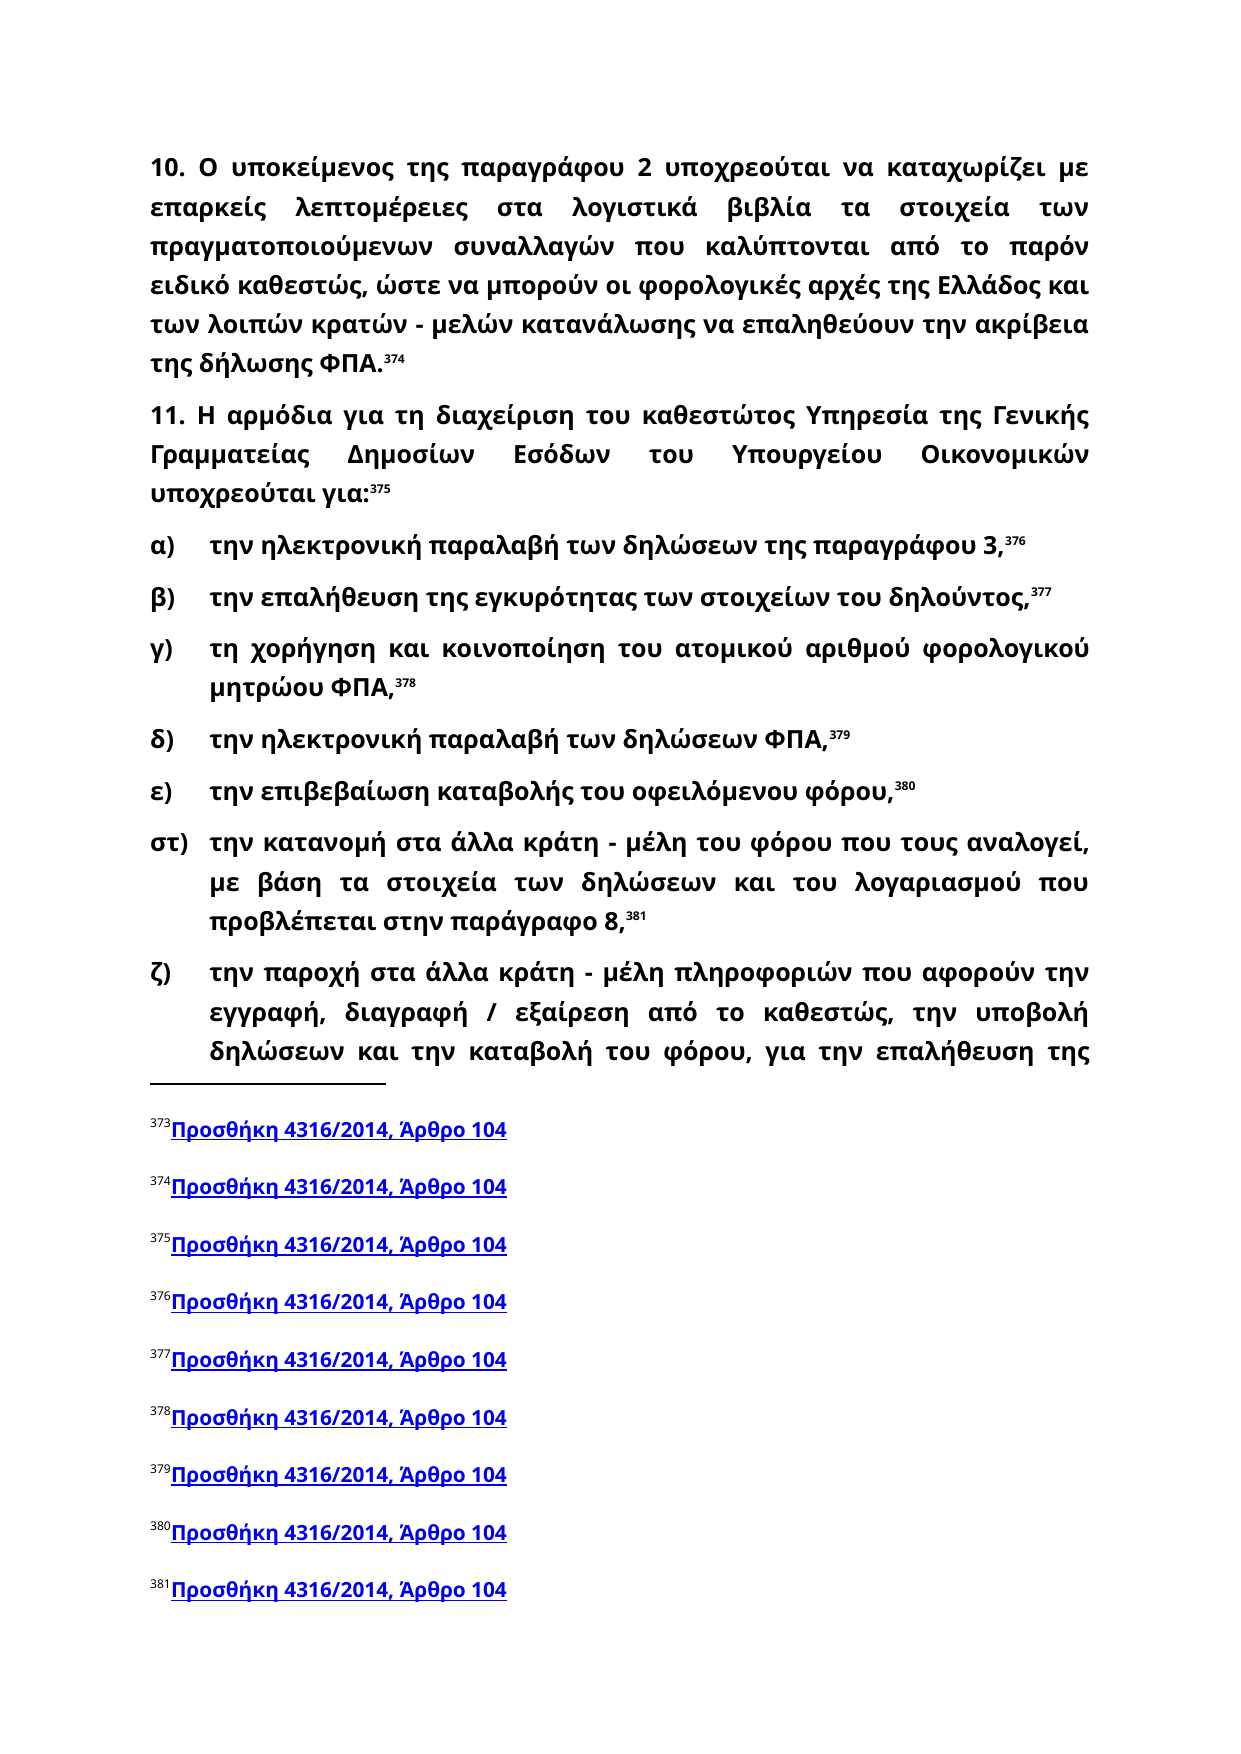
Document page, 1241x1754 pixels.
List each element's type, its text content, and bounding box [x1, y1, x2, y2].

text Προσθήκη 4316/2014, Άρθρο 104 [150, 1115, 1090, 1143]
text 11. Η αρμόδια για τη διαχείριση του καθεστώτος Υπηρεσία της Γενικής Γραμματείας Δημοσίων Εσόδων του Υπουργείου Οικονομικών υποχρεούται για: [150, 397, 1090, 510]
text Προσθήκη 4316/2014, Άρθρο 104 [150, 1345, 1090, 1373]
list γ) τη χορήγηση και κοινοποίηση του ατομικού αριθμού φορολογικού μητρώου ΦΠΑ, [150, 631, 1090, 704]
list δ) την ηλεκτρονική παραλαβή των δηλώσεων ΦΠΑ, [150, 722, 1090, 756]
text Προσθήκη 4316/2014, Άρθρο 104 [150, 1403, 1090, 1431]
text Προσθήκη 4316/2014, Άρθρο 104 [150, 1287, 1090, 1316]
list ζ) την παροχή στα άλλα κράτη - μέλη πληροφοριών που αφορούν την εγγραφή, διαγραφή / εξαίρεση από το καθεστώς, την υποβολή δηλώσεων και την καταβολή του φόρου, για την επαλήθευση της [150, 955, 1090, 1067]
list β) την επαλήθευση της εγκυρότητας των στοιχείων του δηλούντος, [150, 579, 1090, 613]
text Προσθήκη 4316/2014, Άρθρο 104 [150, 1576, 1090, 1604]
text Προσθήκη 4316/2014, Άρθρο 104 [150, 1518, 1090, 1546]
list ε) την επιβεβαίωση καταβολής του οφειλόμενου φόρου, [150, 773, 1090, 807]
list στ) την κατανομή στα άλλα κράτη - μέλη του φόρου που τους αναλογεί, με βάση τα στοιχεία των δηλώσεων και του λογαριασμού που προβλέπεται στην παράγραφο 8, [150, 825, 1090, 937]
list α) την ηλεκτρονική παραλαβή των δηλώσεων της παραγράφου 3, [150, 527, 1090, 562]
text Προσθήκη 4316/2014, Άρθρο 104 [150, 1172, 1090, 1201]
text Προσθήκη 4316/2014, Άρθρο 104 [150, 1230, 1090, 1258]
text Προσθήκη 4316/2014, Άρθρο 104 [150, 1460, 1090, 1489]
text 10. Ο υποκείμενος της παραγράφου 2 υποχρεούται να καταχωρίζει με επαρκείς λεπτομέρειες στα λογιστικά βιβλία τα στοιχεία των πραγματοποιούμενων συναλλαγών που καλύπτονται από το παρόν ειδικό καθεστώς, ώστε να μπορούν οι φορολογικές αρχές της Ελλάδος και των λοιπών κρατών - μελών κατανάλωσης να επαληθεύουν την ακρίβεια της δήλωσης ΦΠΑ. [150, 150, 1090, 380]
